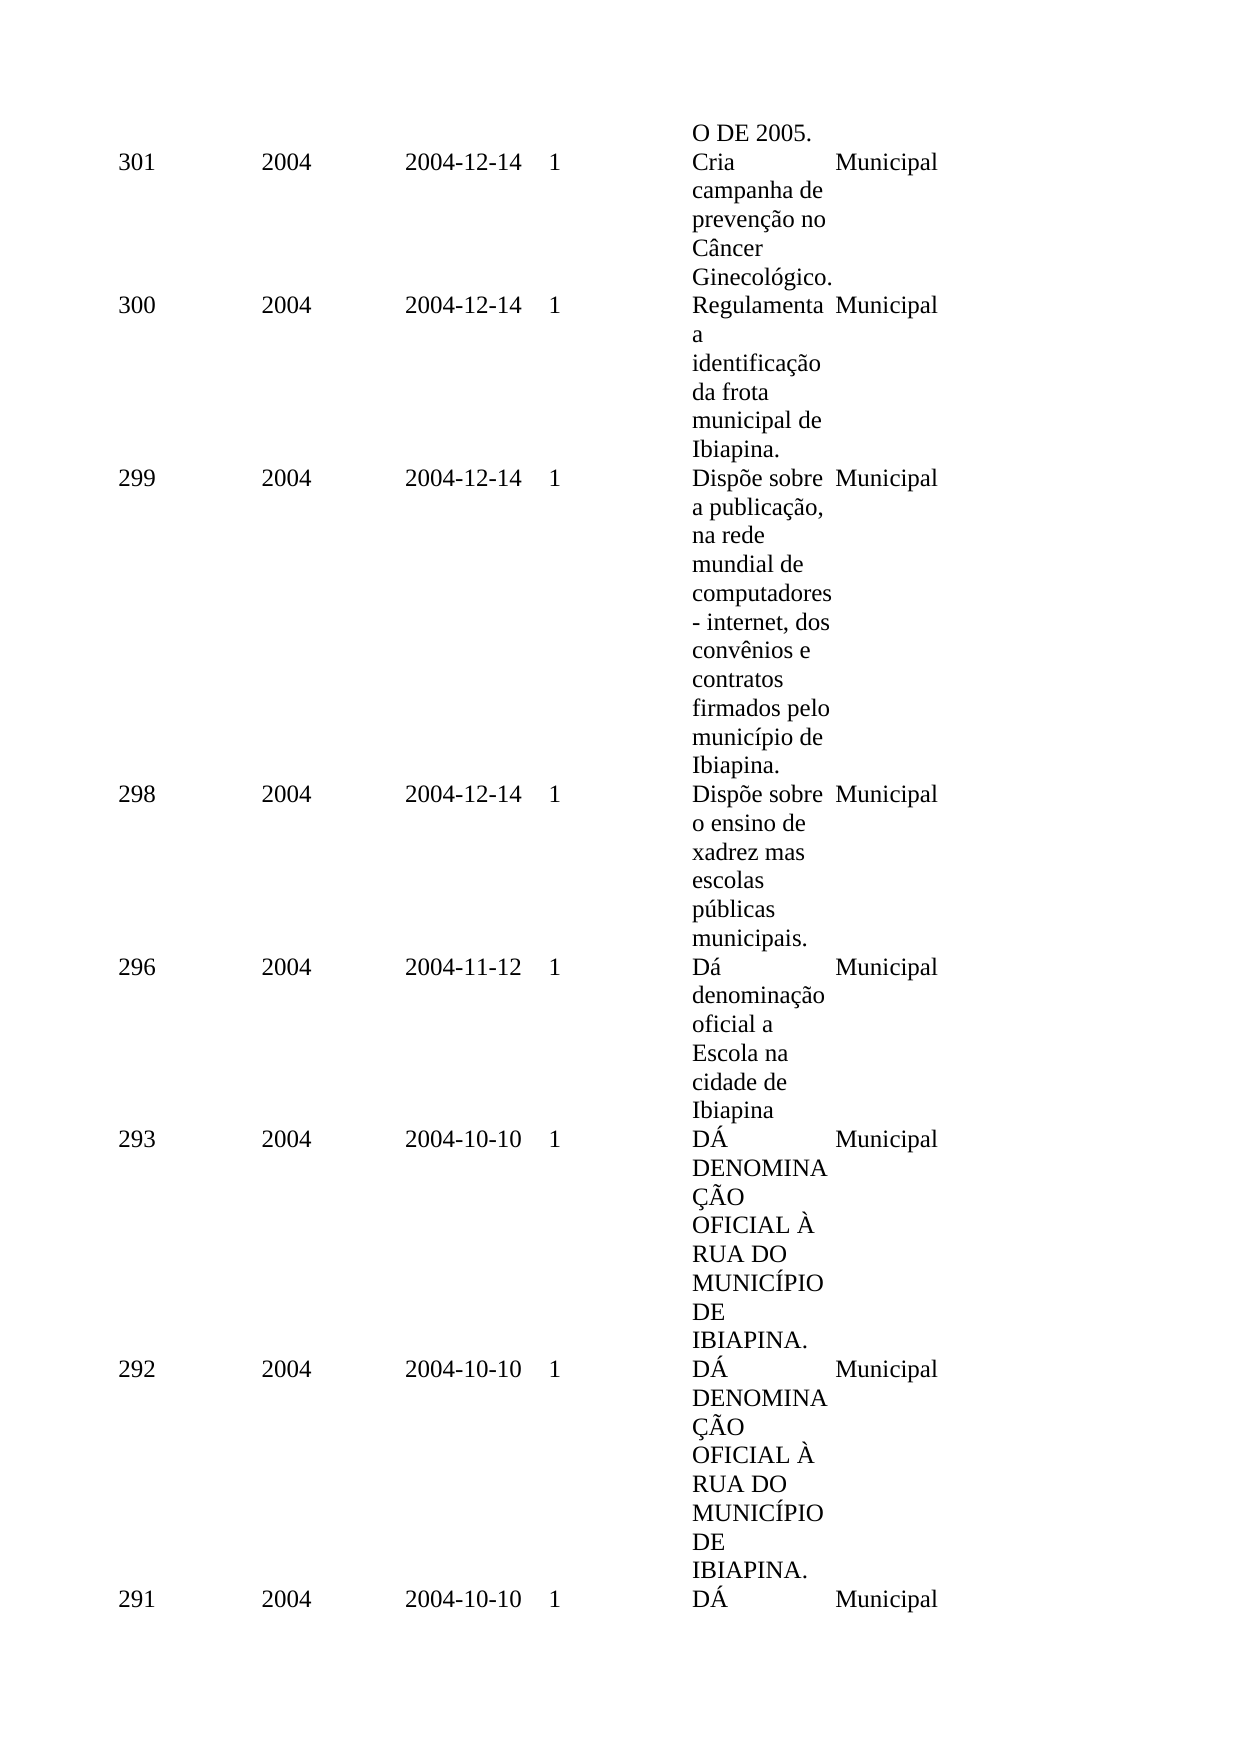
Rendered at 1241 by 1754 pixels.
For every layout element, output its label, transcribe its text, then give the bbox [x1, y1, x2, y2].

table_cell 1 [548, 463, 692, 779]
table_cell O DE 2005. [692, 118, 835, 147]
table_cell Municipal [835, 1584, 979, 1613]
table_cell [118, 118, 261, 147]
table_cell [405, 118, 548, 147]
table_cell Municipal [835, 1124, 979, 1354]
table_cell Municipal [835, 952, 979, 1124]
table_cell [979, 779, 1122, 952]
table_cell Dá denominação oficial a Escola na cidade de Ibiapina [692, 952, 835, 1124]
table_cell Cria campanha de prevenção no Câncer Ginecológico. [692, 147, 835, 291]
table_cell [835, 118, 979, 147]
table_cell 2004-12-14 [405, 291, 548, 463]
table_cell 2004 [261, 952, 405, 1124]
table_cell 2004 [261, 1354, 405, 1584]
table_cell 293 [118, 1124, 261, 1354]
table_cell 292 [118, 1354, 261, 1584]
table_cell 299 [118, 463, 261, 779]
table_cell 1 [548, 779, 692, 952]
table_cell [979, 147, 1122, 291]
table_cell [979, 1584, 1122, 1613]
table_cell Dispõe sobre o ensino de xadrez mas escolas públicas municipais. [692, 779, 835, 952]
table_cell [261, 118, 405, 147]
table_cell 2004 [261, 1124, 405, 1354]
table_cell 1 [548, 1584, 692, 1613]
table_cell [979, 463, 1122, 779]
table_cell 300 [118, 291, 261, 463]
table_cell Municipal [835, 463, 979, 779]
table_cell [979, 1124, 1122, 1354]
table_cell 2004-10-10 [405, 1354, 548, 1584]
table_cell 2004-12-14 [405, 147, 548, 291]
table_cell 2004-12-14 [405, 463, 548, 779]
table_cell 1 [548, 147, 692, 291]
table_cell [979, 291, 1122, 463]
table_cell [979, 1354, 1122, 1584]
table_cell DÁ [692, 1584, 835, 1613]
table_cell Dispõe sobre a publicação, na rede mundial de computadores - internet, dos convênios e contratos firmados pelo município de Ibiapina. [692, 463, 835, 779]
table_cell 298 [118, 779, 261, 952]
table_cell [548, 118, 692, 147]
table_cell 2004 [261, 463, 405, 779]
table_cell 2004 [261, 291, 405, 463]
table_cell 2004-10-10 [405, 1124, 548, 1354]
table_cell 2004 [261, 779, 405, 952]
table_cell 2004-12-14 [405, 779, 548, 952]
table_cell DÁ DENOMINAÇÃO OFICIAL À RUA DO MUNICÍPIO DE IBIAPINA. [692, 1124, 835, 1354]
table_cell 2004-11-12 [405, 952, 548, 1124]
table_cell 2004-10-10 [405, 1584, 548, 1613]
table_cell 1 [548, 1124, 692, 1354]
table_cell Regulamenta a identificação da frota municipal de Ibiapina. [692, 291, 835, 463]
table_cell 301 [118, 147, 261, 291]
table_cell 1 [548, 1354, 692, 1584]
table_cell 1 [548, 952, 692, 1124]
table_cell 2004 [261, 147, 405, 291]
table_cell DÁ DENOMINAÇÃO OFICIAL À RUA DO MUNICÍPIO DE IBIAPINA. [692, 1354, 835, 1584]
table_cell 296 [118, 952, 261, 1124]
table_cell Municipal [835, 291, 979, 463]
table_cell [979, 118, 1122, 147]
table_cell Municipal [835, 1354, 979, 1584]
table_cell Municipal [835, 779, 979, 952]
table_cell 2004 [261, 1584, 405, 1613]
table_cell Municipal [835, 147, 979, 291]
table_cell 1 [548, 291, 692, 463]
table_cell 291 [118, 1584, 261, 1613]
table_cell [979, 952, 1122, 1124]
